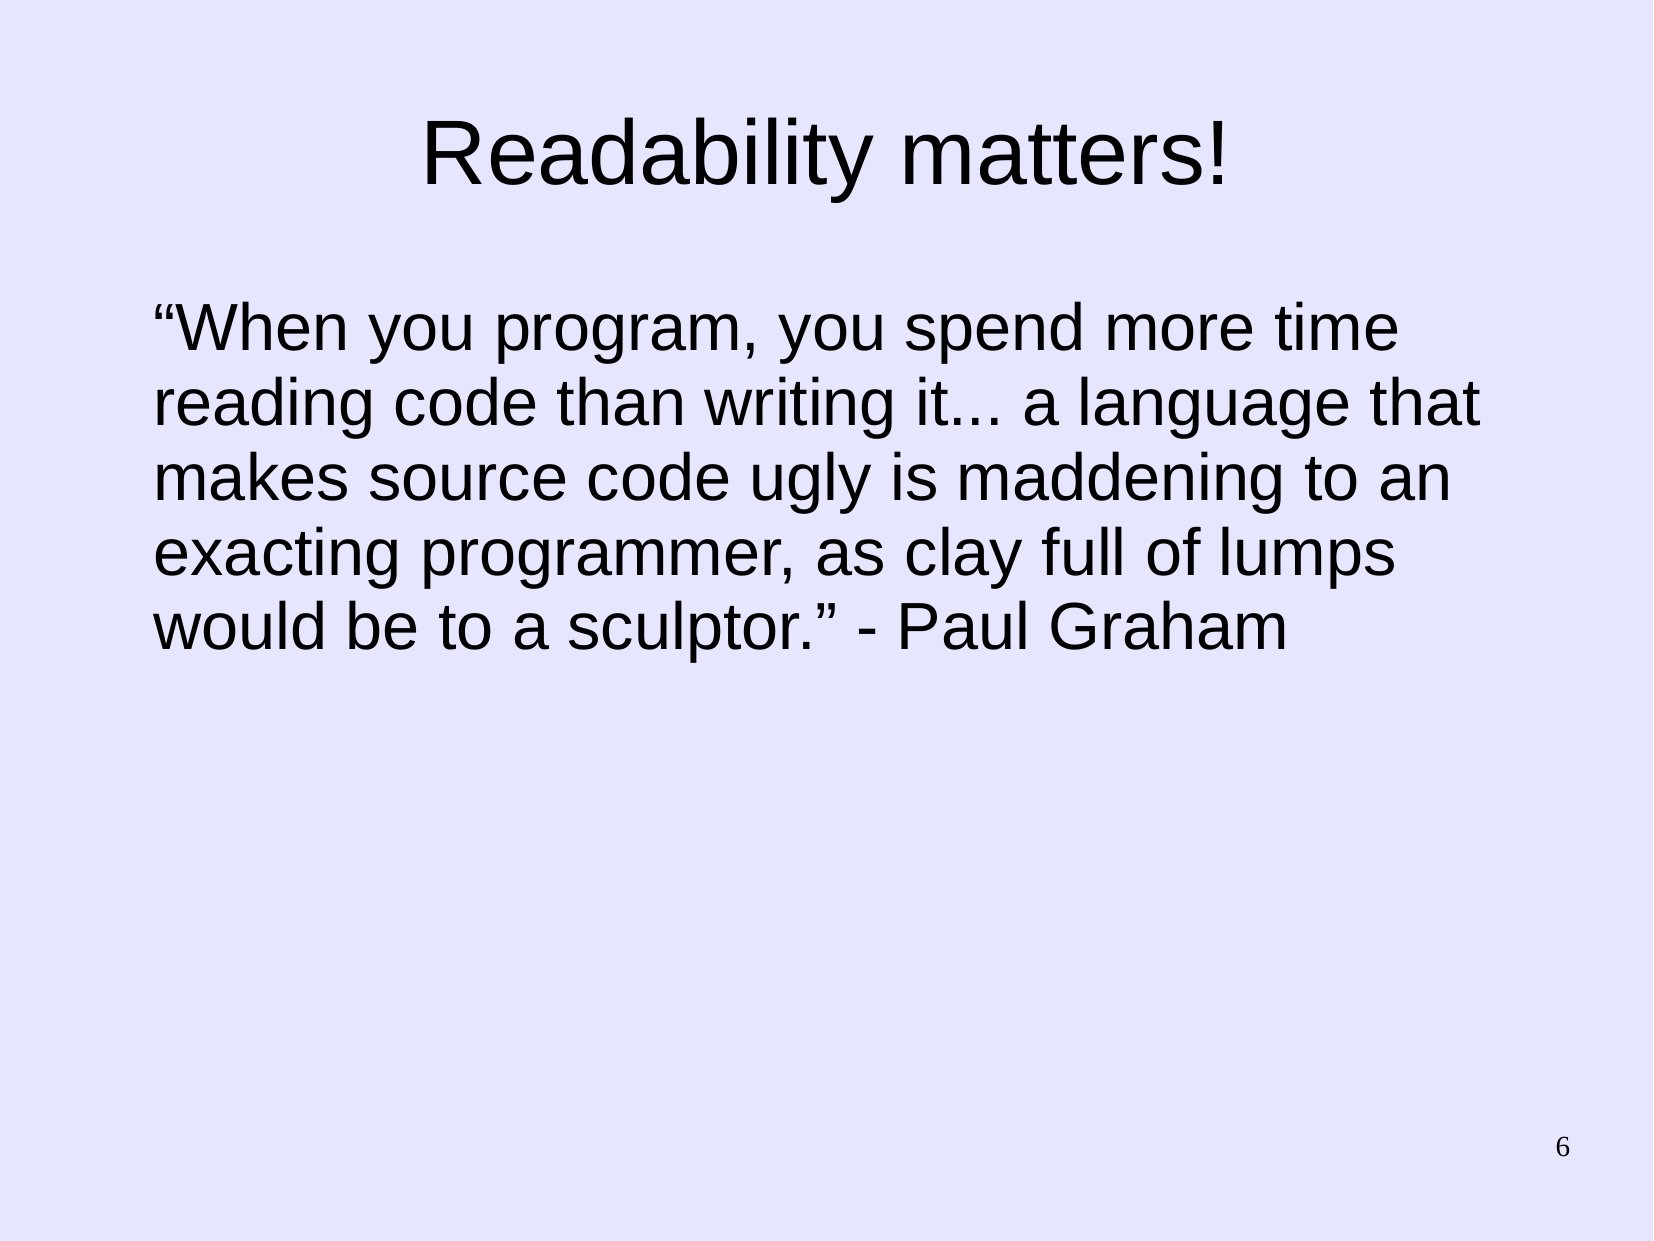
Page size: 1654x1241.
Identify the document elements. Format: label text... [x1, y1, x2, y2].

title Readability matters! [82, 49, 1571, 257]
list “When you program, you spend more time reading code than writing it... a language that makes source code ugly is maddening to an exacting programmer, as clay full of lumps would be to a sculptor.” - Paul Graham [82, 290, 1538, 1010]
